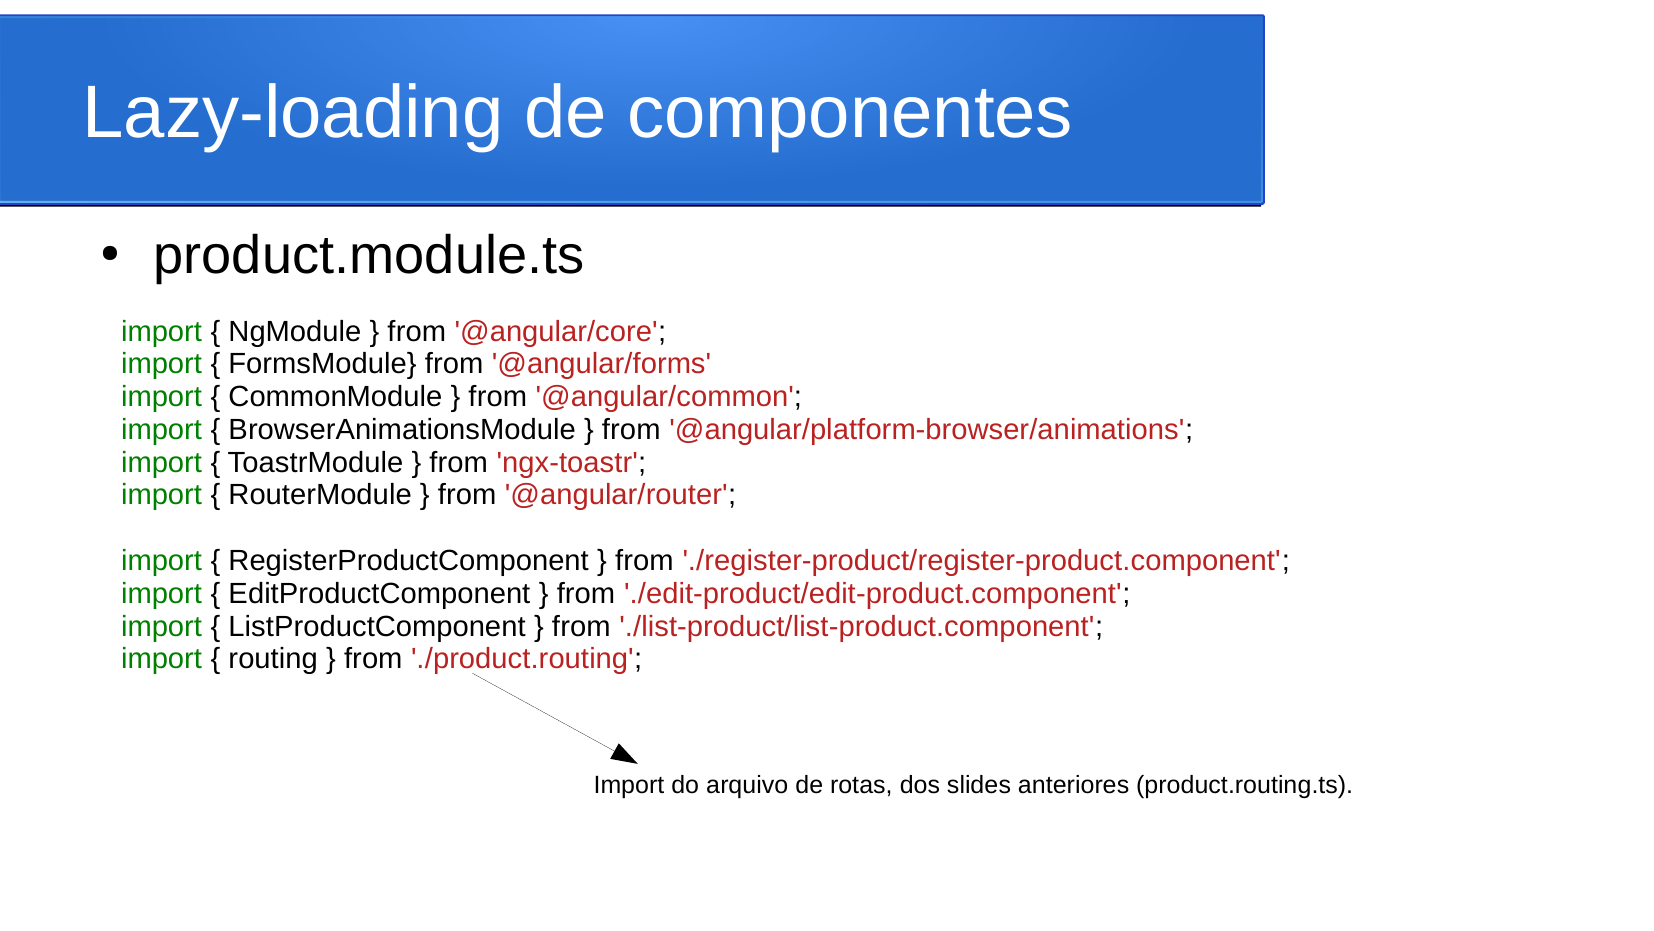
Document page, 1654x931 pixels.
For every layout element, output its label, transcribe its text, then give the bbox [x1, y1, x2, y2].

text_box import { NgModule } from '@angular/core'; import { FormsModule} from '@angular/forms' import { CommonModule } from '@angular/common'; import { BrowserAnimationsModule } from '@angular/platform-browser/animations'; import { ToastrModule } from 'ngx-toastr'; import { RouterModule } from '@angular/router'; import { RegisterProductComponent } from './register-product/register-product.component'; import { EditProductComponent } from './edit-product/edit-product.component'; import { ListProductComponent } from './list-product/list-product.component'; import { routing } from './product.routing'; [106, 307, 1453, 781]
list product.module.ts [82, 224, 1571, 764]
title Lazy-loading de componentes [82, 35, 1235, 189]
text_box Import do arquivo de rotas, dos slides anteriores (product.routing.ts). [578, 763, 1370, 807]
